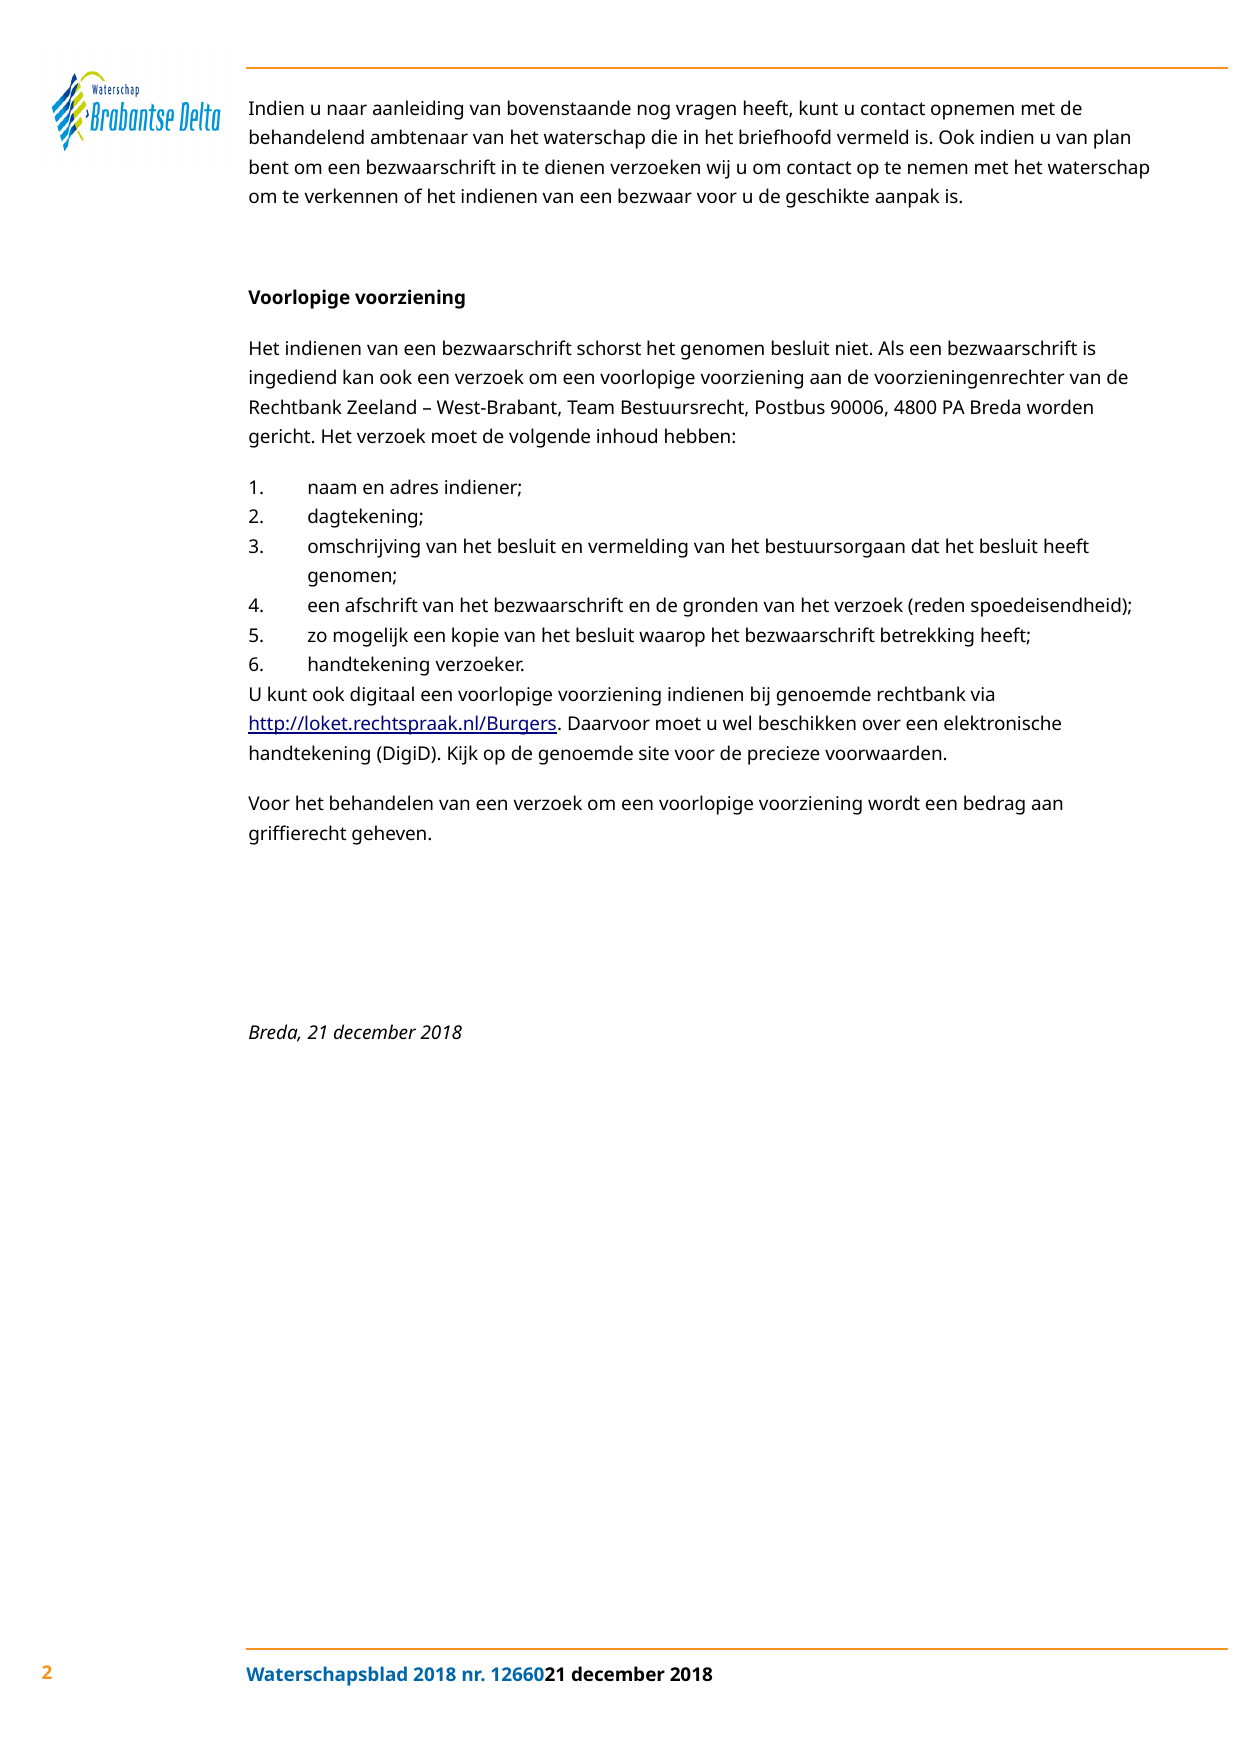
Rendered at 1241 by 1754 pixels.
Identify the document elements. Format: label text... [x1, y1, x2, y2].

text Breda, 21 december 2018 [248, 1019, 1152, 1045]
list naam en adres indiener; [248, 474, 1152, 500]
text Het indienen van een bezwaarschrift schorst het genomen besluit niet. Als een bezwaarschrift is ingediend kan ook een verzoek om een voorlopige voorziening aan de voorzieningenrechter van de Rechtbank Zeeland – West-Brabant, Team Bestuursrecht, Postbus 90006, 4800 PA Breda worden gericht. Het verzoek moet de volgende inhoud hebben: [248, 335, 1152, 449]
list omschrijving van het besluit en vermelding van het bestuursorgaan dat het besluit heeft genomen; [248, 533, 1152, 588]
list een afschrift van het bezwaarschrift en de gronden van het verzoek (reden spoedeisendheid); [248, 592, 1152, 618]
text U kunt ook digitaal een voorlopige voorziening indienen bij genoemde rechtbank via http://loket.rechtspraak.nl/Burgers. Daarvoor moet u wel beschikken over een elektronische handtekening (DigiD). Kijk op de genoemde site voor de precieze voorwaarden. [248, 681, 1152, 766]
picture [41, 47, 231, 172]
text Voorlopige voorziening [248, 284, 1152, 310]
list zo mogelijk een kopie van het besluit waarop het bezwaarschrift betrekking heeft; [248, 622, 1152, 648]
text Indien u naar aanleiding van bovenstaande nog vragen heeft, kunt u contact opnemen met de behandelend ambtenaar van het waterschap die in het briefhoofd vermeld is. Ook indien u van plan bent om een bezwaarschrift in te dienen verzoeken wij u om contact op te nemen met het waterschap om te verkennen of het indienen van een bezwaar voor u de geschikte aanpak is. [248, 95, 1152, 209]
list dagtekening; [248, 503, 1152, 529]
list handtekening verzoeker. [248, 651, 1152, 677]
text Voor het behandelen van een verzoek om een voorlopige voorziening wordt een bedrag aan griffierecht geheven. [248, 791, 1152, 846]
